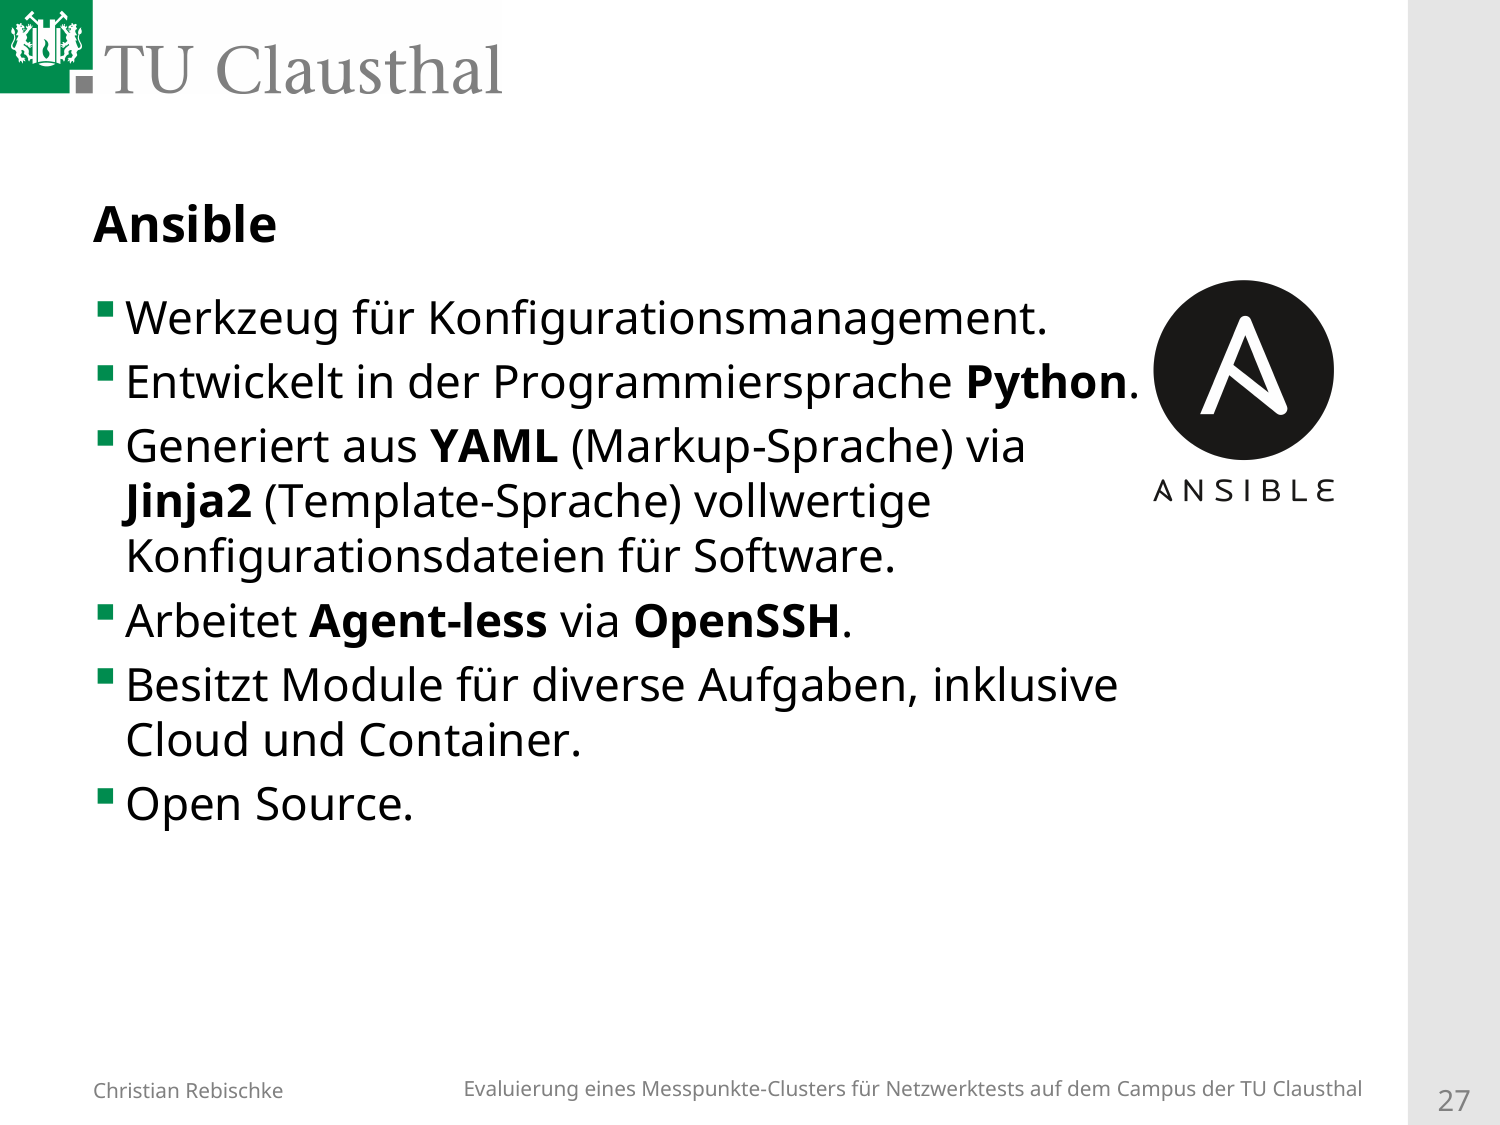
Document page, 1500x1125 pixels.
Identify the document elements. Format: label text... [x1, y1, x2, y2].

picture [1153, 280, 1334, 502]
list Werkzeug für Konfigurationsmanagement. Entwickelt in der Programmiersprache Python. Generiert aus YAML (Markup-Sprache) via Jinja2 (Template-Sprache) vollwertige Konfigurationsdateien für Software. Arbeitet Agent-less via OpenSSH. Besitzt Module für diverse Aufgaben, inklusive Cloud und Container. Open Source. [78, 280, 1182, 949]
picture [0, 0, 502, 94]
title Ansible [79, 184, 1375, 279]
